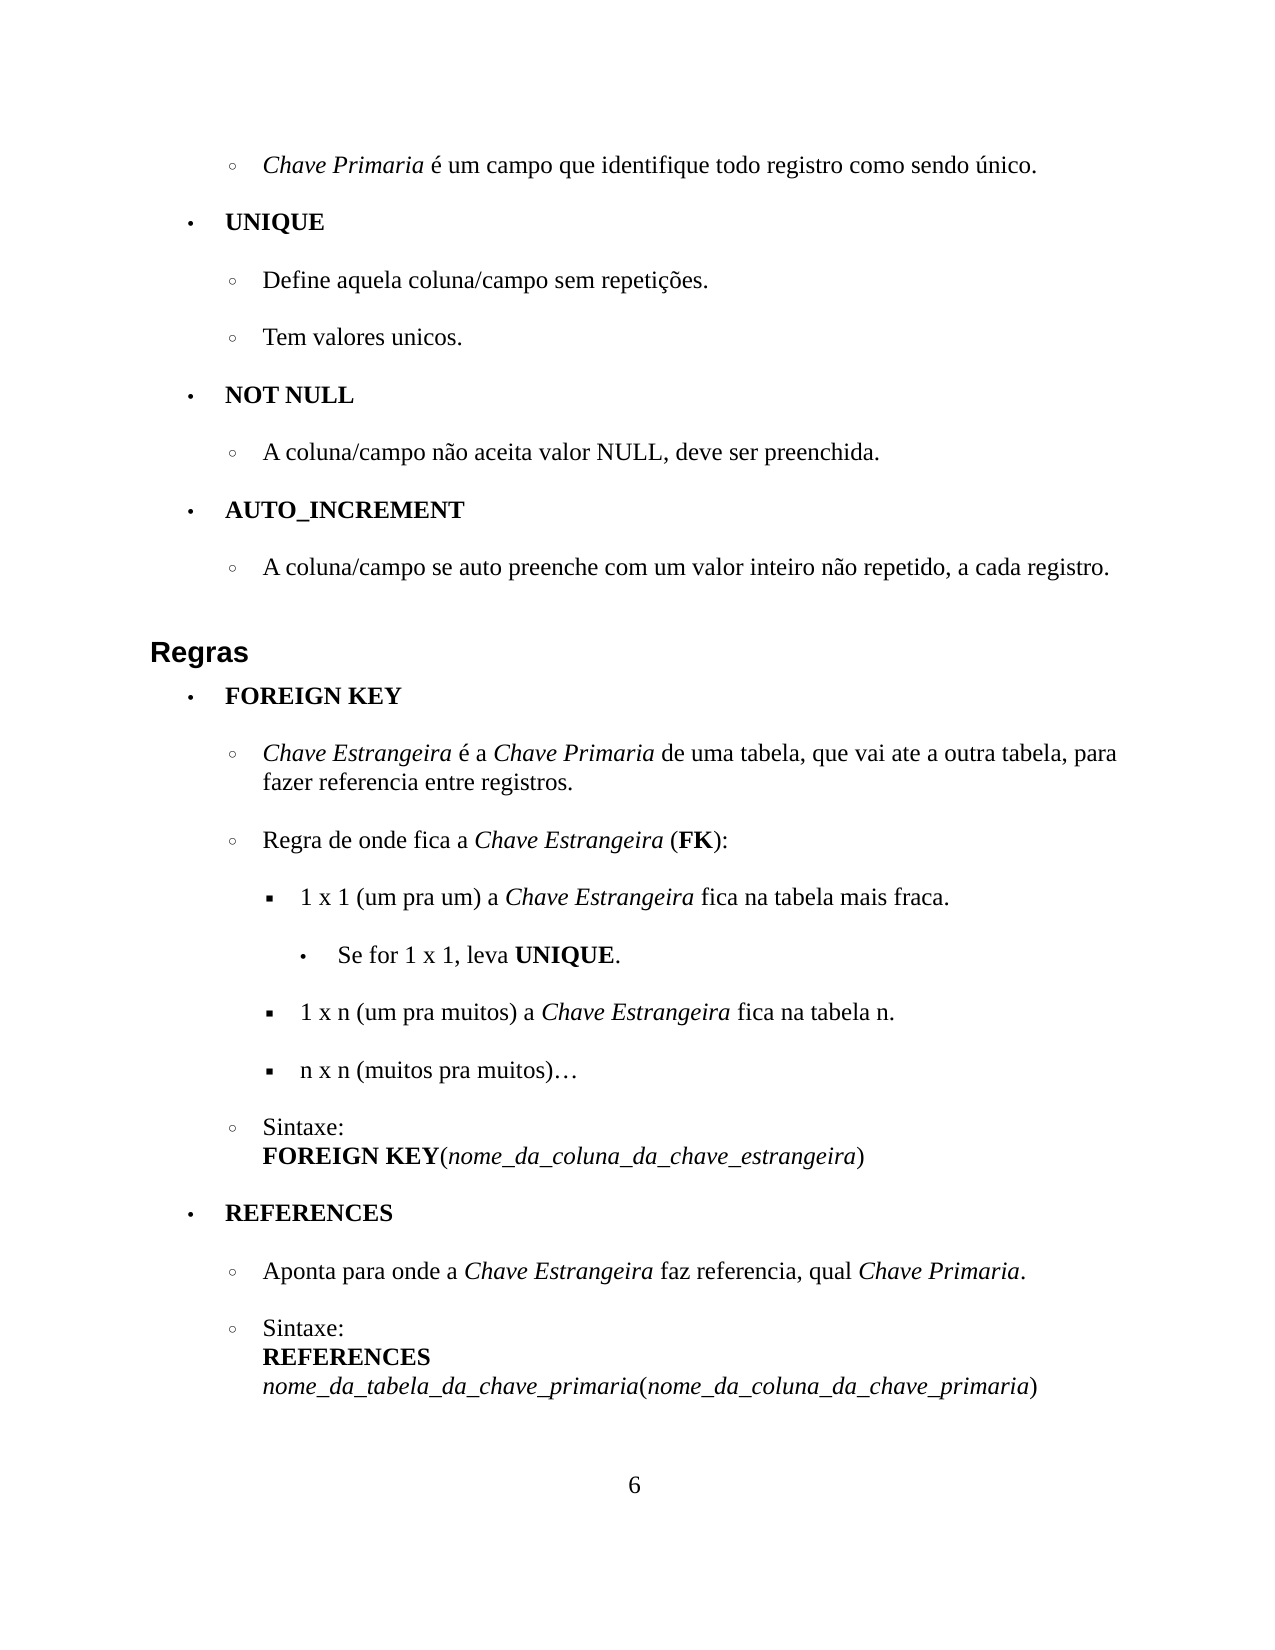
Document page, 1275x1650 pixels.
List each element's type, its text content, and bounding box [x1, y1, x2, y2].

list Sintaxe: REFERENCES nome_da_tabela_da_chave_primaria(nome_da_coluna_da_chave_primaria) [225, 1313, 1125, 1428]
list NOT NULL [187, 380, 1125, 437]
list A coluna/campo se auto preenche com um valor inteiro não repetido, a cada registro. [225, 552, 1125, 610]
list REFERENCES [187, 1198, 1125, 1256]
list Regra de onde fica a Chave Estrangeira (FK): [225, 825, 1125, 882]
list Se for 1 x 1, leva UNIQUE. [300, 940, 1125, 997]
list FOREIGN KEY [187, 681, 1125, 738]
list UNIQUE [187, 207, 1125, 265]
list 1 x 1 (um pra um) a Chave Estrangeira fica na tabela mais fraca. [262, 882, 1125, 940]
list n x n (muitos pra muitos)… [262, 1055, 1125, 1112]
subtitle Regras [150, 635, 1125, 668]
list Sintaxe: FOREIGN KEY(nome_da_coluna_da_chave_estrangeira) [225, 1112, 1125, 1198]
list Aponta para onde a Chave Estrangeira faz referencia, qual Chave Primaria. [225, 1256, 1125, 1313]
list Chave Primaria é um campo que identifique todo registro como sendo único. [225, 150, 1125, 207]
list Define aquela coluna/campo sem repetições. [225, 265, 1125, 322]
list Tem valores unicos. [225, 322, 1125, 380]
list 1 x n (um pra muitos) a Chave Estrangeira fica na tabela n. [262, 997, 1125, 1055]
list A coluna/campo não aceita valor NULL, deve ser preenchida. [225, 437, 1125, 495]
list Chave Estrangeira é a Chave Primaria de uma tabela, que vai ate a outra tabela, para fazer referencia entre registros. [225, 738, 1125, 825]
list AUTO_INCREMENT [187, 495, 1125, 552]
